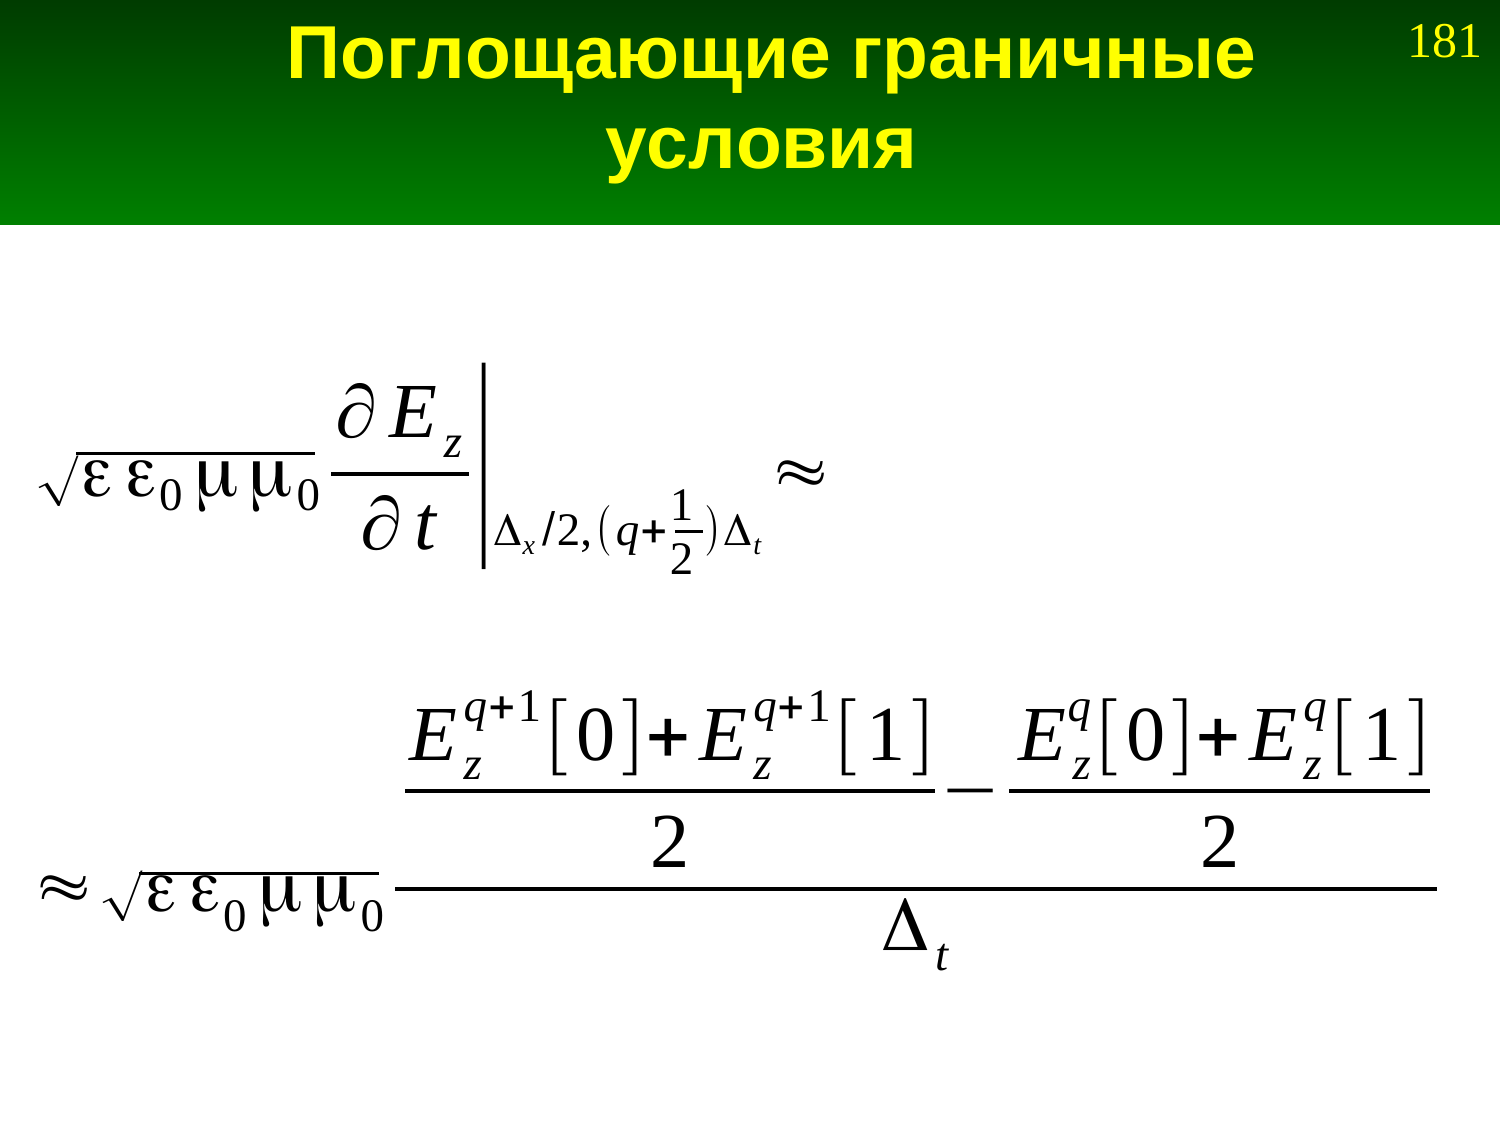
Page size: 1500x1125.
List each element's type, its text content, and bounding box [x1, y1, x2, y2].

title Поглощающие граничные условия [123, 0, 1399, 192]
chart [11, 359, 1459, 981]
